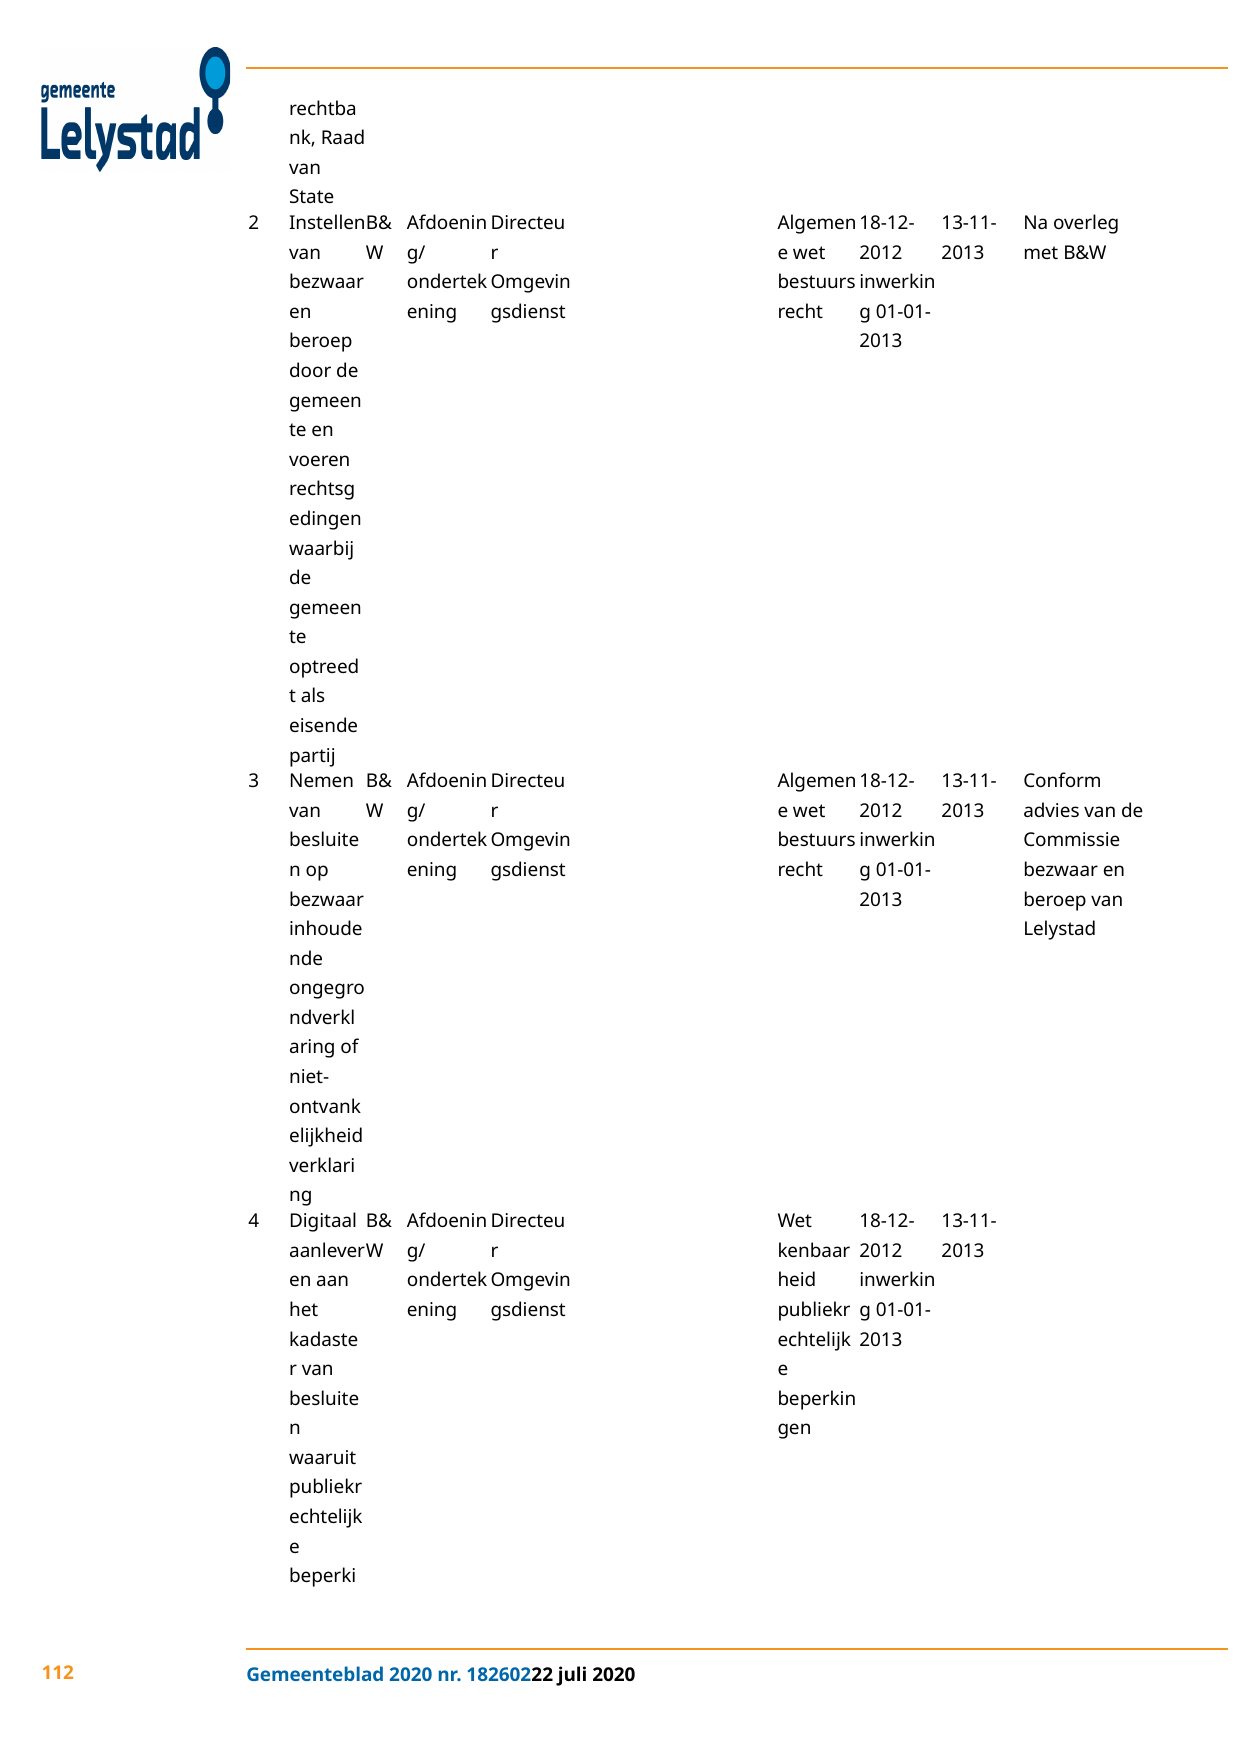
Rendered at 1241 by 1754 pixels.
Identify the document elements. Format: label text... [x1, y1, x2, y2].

table_cell [1023, 95, 1152, 209]
table_cell 3 [248, 768, 289, 1207]
table_cell 4 [248, 1208, 289, 1588]
table_cell 13-11-2013 [941, 209, 1023, 767]
picture [41, 47, 231, 172]
table_cell [1023, 1208, 1152, 1588]
table_cell [572, 209, 695, 767]
table_cell rechtbank, Raad van State [289, 95, 366, 209]
table_cell Directeur Omgevingsdienst [490, 209, 572, 767]
table_cell Wet kenbaarheid publiekrechtelijke beperkingen [777, 1208, 859, 1588]
table_cell [572, 1208, 695, 1588]
table_cell Afdoening/ondertekening [407, 1208, 490, 1588]
table_cell Conform advies van de Commissie bezwaar en beroep van Lelystad [1023, 768, 1152, 1207]
table_cell Algemene wet bestuursrecht [777, 768, 859, 1207]
table_cell [695, 95, 777, 209]
table_cell [572, 95, 695, 209]
table_cell B&W [366, 1208, 407, 1588]
table_cell Na overleg met B&W [1023, 209, 1152, 767]
table_cell Afdoening/ondertekening [407, 768, 490, 1207]
table_cell Directeur Omgevingsdienst [490, 1208, 572, 1588]
table_cell [490, 95, 572, 209]
table_cell 18-12-2012 inwerking 01-01-2013 [859, 1208, 941, 1588]
table_cell Afdoening/ondertekening [407, 209, 490, 767]
table_cell 13-11-2013 [941, 768, 1023, 1207]
table_cell Algemene wet bestuursrecht [777, 209, 859, 767]
table_cell 13-11-2013 [941, 1208, 1023, 1588]
table_cell [248, 95, 289, 209]
table_cell [777, 95, 859, 209]
table_cell [366, 95, 407, 209]
table_cell [572, 768, 695, 1207]
table_cell B&W [366, 209, 407, 767]
table_cell [941, 95, 1023, 209]
table_cell [407, 95, 490, 209]
table_cell Instellen van bezwaar en beroep door de gemeente en voeren rechtsgedingen waarbij de gemeente optreedt als eisende partij [289, 209, 366, 767]
table_cell [859, 95, 941, 209]
table_cell Digitaal aanleveren aan het kadaster van besluiten waaruit publiekrechtelijke beperki [289, 1208, 366, 1588]
table_cell Directeur Omgevingsdienst [490, 768, 572, 1207]
table_cell 2 [248, 209, 289, 767]
table_cell 18-12-2012 inwerking 01-01-2013 [859, 209, 941, 767]
table_cell 18-12-2012 inwerking 01-01-2013 [859, 768, 941, 1207]
table_cell B&W [366, 768, 407, 1207]
table_cell Nemen van besluiten op bezwaar inhoudende ongegrondverklaring of niet-ontvankelijkheidverklaring [289, 768, 366, 1207]
table_cell [695, 768, 777, 1207]
table_cell [695, 1208, 777, 1588]
table_cell [695, 209, 777, 767]
